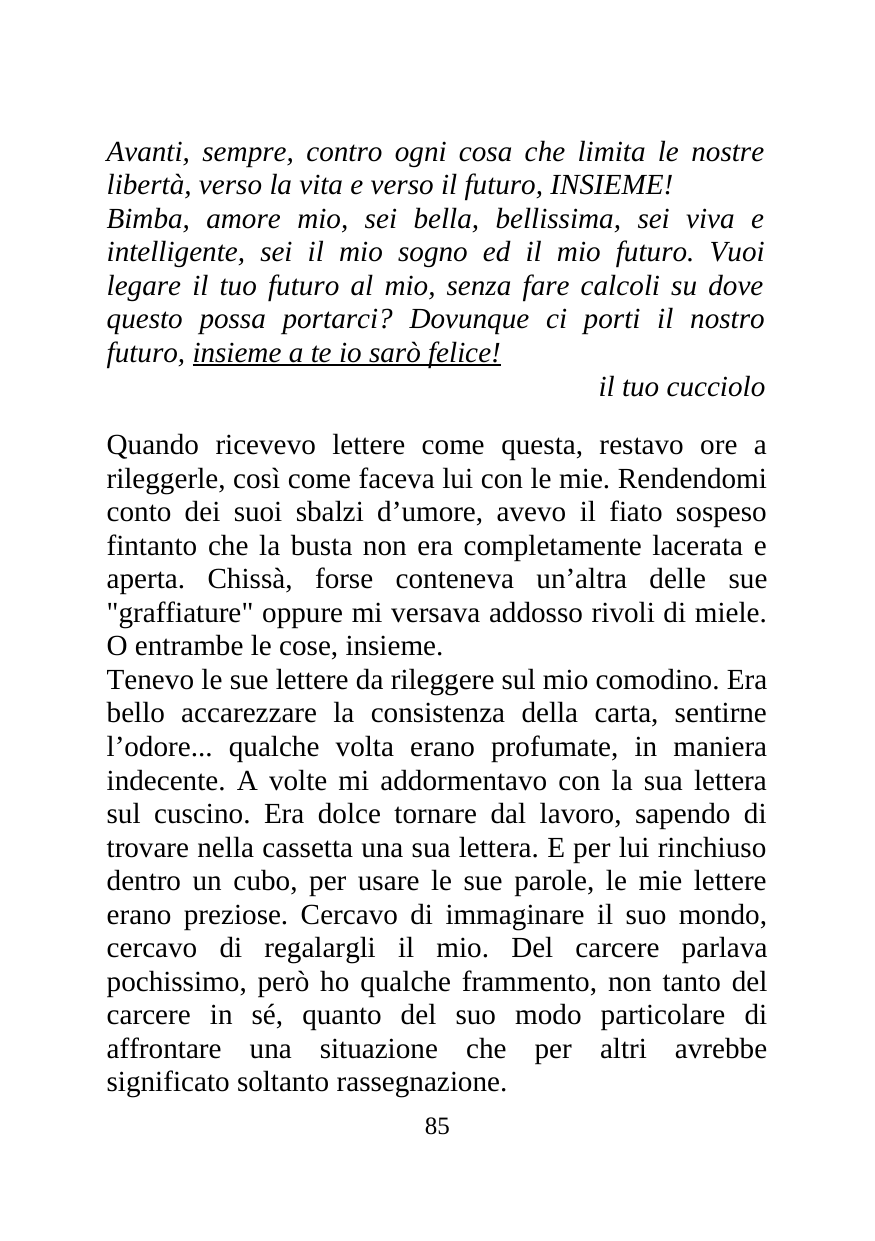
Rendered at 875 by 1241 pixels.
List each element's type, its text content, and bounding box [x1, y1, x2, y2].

text Tenevo le sue lettere da rileggere sul mio comodino. Era bello accarezzare la consistenza della carta, sentirne l’odore... qualche volta erano profumate, in maniera indecente. A volte mi addormentavo con la sua lettera sul cuscino. Era dolce tornare dal lavoro, sapendo di trovare nella cassetta una sua lettera. E per lui rinchiuso dentro un cubo, per usare le sue parole, le mie lettere erano preziose. Cercavo di immaginare il suo mondo, cercavo di regalargli il mio. Del carcere parlava pochissimo, però ho qualche frammento, non tanto del carcere in sé, quanto del suo modo particolare di affrontare una situazione che per altri avrebbe significato soltanto rassegnazione. [106, 662, 768, 1098]
text Quando ricevevo lettere come questa, restavo ore a rileggerle, così come faceva lui con le mie. Rendendomi conto dei suoi sbalzi d’umore, avevo il fiato sospeso fintanto che la busta non era completamente lacerata e aperta. Chissà, forse conteneva un’altra delle sue "graffiature" oppure mi versava addosso rivoli di miele. O entrambe le cose, insieme. [106, 427, 768, 662]
text Bimba, amore mio, sei bella, bellissima, sei viva e intelligente, sei il mio sogno ed il mio futuro. Vuoi legare il tuo futuro al mio, senza fare calcoli su dove questo possa portarci? Dovunque ci porti il nostro futuro, insieme a te io sarò felice! [106, 201, 768, 369]
text Avanti, sempre, contro ogni cosa che limita le nostre libertà, verso la vita e verso il futuro, INSIEME! [106, 134, 768, 201]
text il tuo cucciolo [106, 369, 768, 402]
